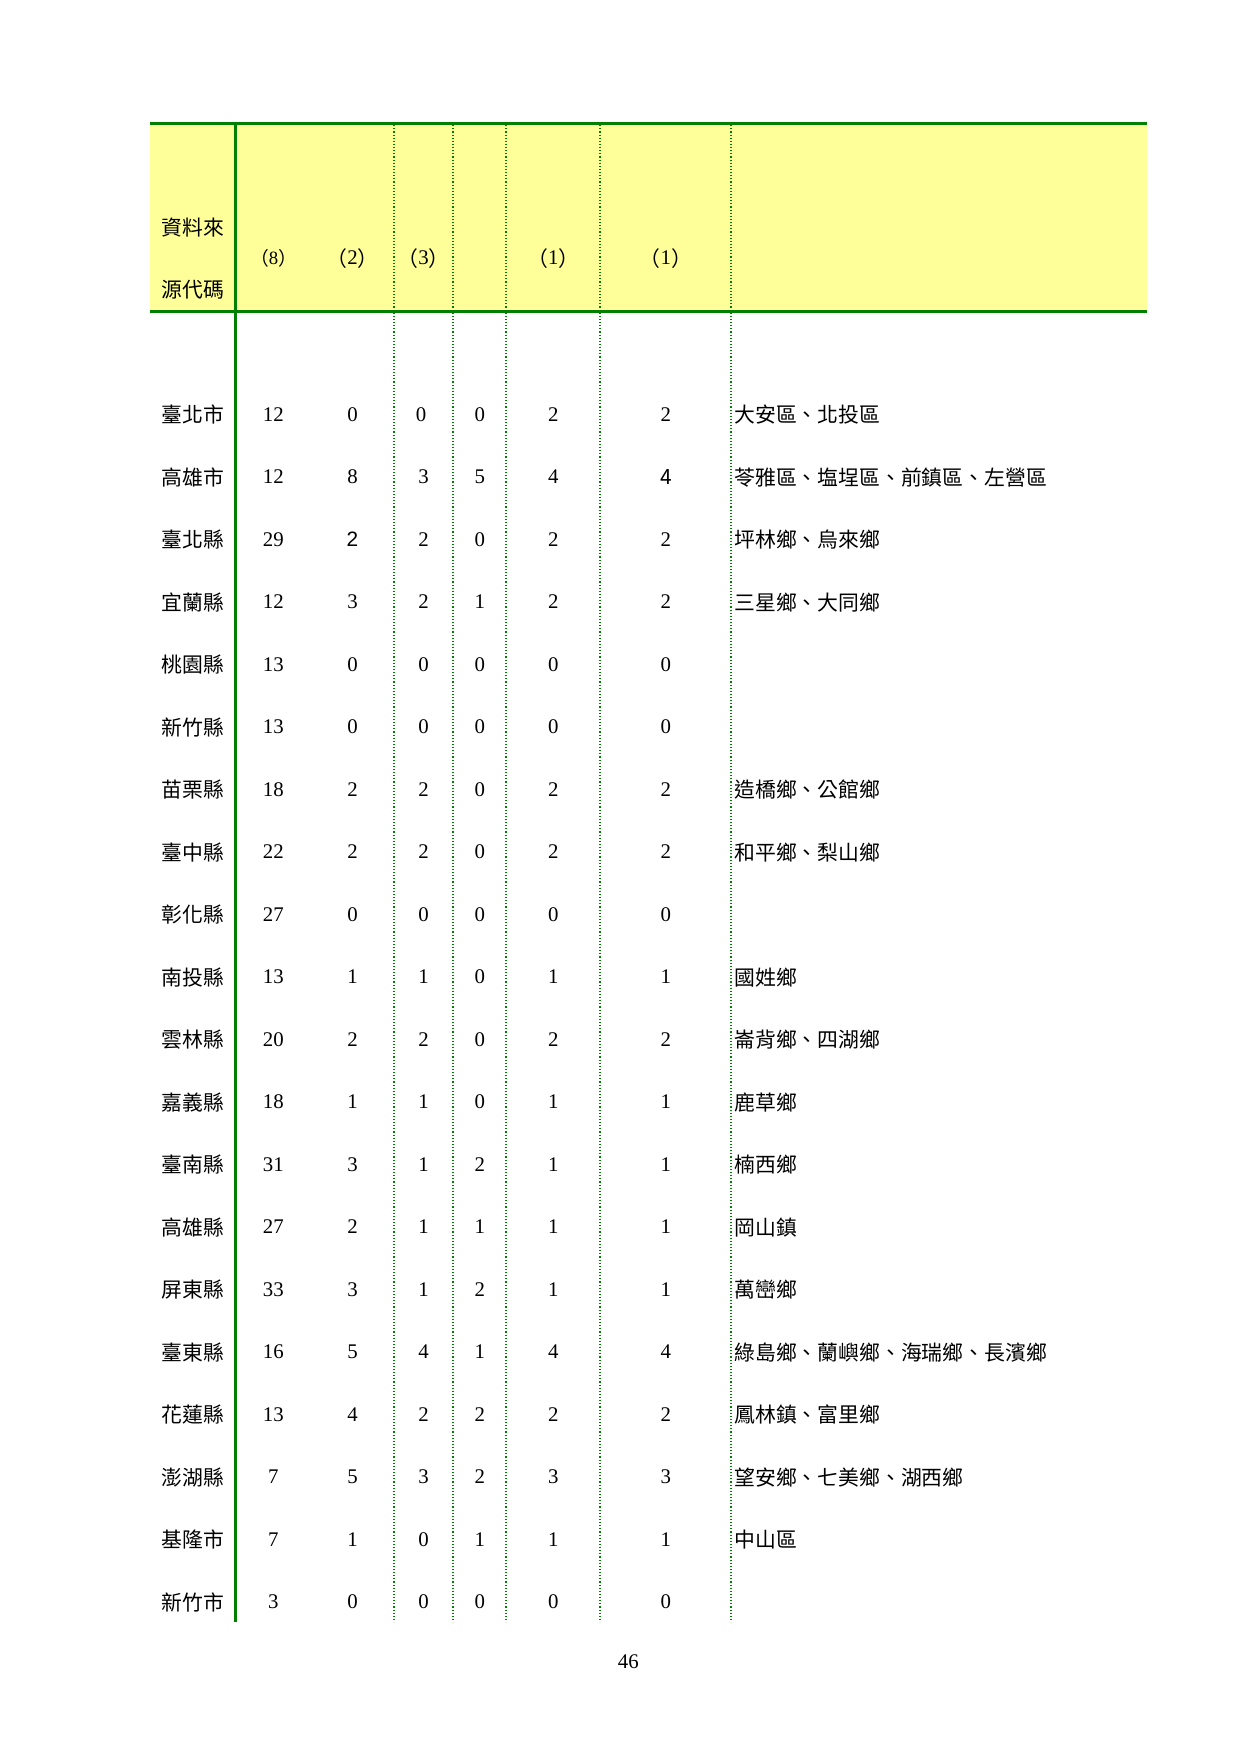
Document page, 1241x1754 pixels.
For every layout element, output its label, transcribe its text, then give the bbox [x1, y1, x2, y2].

table_cell 彰化縣 [150, 872, 234, 934]
table_cell （8） [237, 125, 311, 309]
table_cell 5 [311, 1310, 394, 1372]
table_cell 0 [453, 810, 506, 872]
table_cell 3 [311, 560, 394, 622]
table_cell 3 [394, 1435, 453, 1497]
table_cell 2 [311, 497, 394, 559]
table_cell 0 [394, 685, 453, 747]
table_cell 1 [311, 935, 394, 997]
table_cell 0 [453, 1560, 506, 1622]
table_cell 16 [237, 1310, 311, 1372]
table_cell 0 [600, 622, 731, 684]
table_cell 0 [311, 622, 394, 684]
table_cell 1 [394, 1122, 453, 1184]
table_cell 1 [394, 935, 453, 997]
table_cell 2 [394, 997, 453, 1059]
table_cell 13 [237, 1372, 311, 1434]
table_cell 高雄市 [150, 435, 234, 497]
table_cell 1 [600, 1247, 731, 1309]
table_cell 0 [311, 685, 394, 747]
table_cell 0 [506, 685, 600, 747]
table_cell 萬巒鄉 [731, 1247, 1147, 1309]
table_cell 3 [600, 1435, 731, 1497]
table_cell 2 [506, 747, 600, 809]
table_cell 資料來源代碼 [150, 125, 234, 309]
table_cell 新竹市 [150, 1560, 234, 1622]
table_cell [731, 125, 1147, 309]
table_cell 0 [394, 622, 453, 684]
table_cell 5 [453, 435, 506, 497]
table_cell 2 [311, 810, 394, 872]
table_cell 基隆市 [150, 1497, 234, 1559]
table_cell 3 [311, 1122, 394, 1184]
table_cell 5 [311, 1435, 394, 1497]
table_cell 0 [506, 872, 600, 934]
table_cell 29 [237, 497, 311, 559]
table_cell 0 [311, 313, 394, 434]
table_cell 3 [394, 435, 453, 497]
table_cell 2 [506, 810, 600, 872]
table_cell 1 [506, 1060, 600, 1122]
table_cell 18 [237, 1060, 311, 1122]
table_cell （1） [506, 125, 600, 309]
table_cell 雲林縣 [150, 997, 234, 1059]
table_cell 2 [453, 1247, 506, 1309]
table_cell 苗栗縣 [150, 747, 234, 809]
table_cell 2 [600, 560, 731, 622]
table_cell 20 [237, 997, 311, 1059]
table_cell 苓雅區、塩埕區、前鎮區、左營區 [731, 435, 1147, 497]
table_cell 0 [394, 1560, 453, 1622]
table_cell 4 [311, 1372, 394, 1434]
table_cell 0 [453, 497, 506, 559]
table_cell 岡山鎮 [731, 1185, 1147, 1247]
table_cell 臺北市 [150, 313, 234, 434]
table_cell 2 [311, 1185, 394, 1247]
table_cell 27 [237, 1185, 311, 1247]
table_cell 4 [506, 435, 600, 497]
table_cell 2 [506, 497, 600, 559]
table_cell 33 [237, 1247, 311, 1309]
table_cell 屏東縣 [150, 1247, 234, 1309]
table_cell 臺中縣 [150, 810, 234, 872]
table_cell 1 [394, 1247, 453, 1309]
table_cell 12 [237, 313, 311, 434]
table_cell 0 [506, 1560, 600, 1622]
table_cell 0 [311, 1560, 394, 1622]
table_cell 2 [600, 810, 731, 872]
table_cell 0 [453, 997, 506, 1059]
table_cell 0 [506, 622, 600, 684]
table_cell 望安鄉、七美鄉、湖西鄉 [731, 1435, 1147, 1497]
table_cell 0 [453, 935, 506, 997]
table_cell [453, 125, 506, 309]
table_cell 2 [600, 313, 731, 434]
table_cell 1 [506, 935, 600, 997]
table_cell 0 [453, 313, 506, 434]
table_cell 0 [394, 1497, 453, 1559]
table_cell 12 [237, 560, 311, 622]
table_cell 1 [453, 1310, 506, 1372]
table_cell 13 [237, 685, 311, 747]
table_cell 國姓鄉 [731, 935, 1147, 997]
table_cell 2 [311, 747, 394, 809]
table_cell （1） [600, 125, 731, 309]
table_cell 3 [506, 1435, 600, 1497]
table_cell 楠西鄉 [731, 1122, 1147, 1184]
table_cell 桃園縣 [150, 622, 234, 684]
table_cell 1 [394, 1060, 453, 1122]
table_cell 2 [394, 560, 453, 622]
table_cell 0 [311, 872, 394, 934]
table_cell 4 [506, 1310, 600, 1372]
table_cell 0 [394, 313, 453, 434]
table_cell 中山區 [731, 1497, 1147, 1559]
table_cell 1 [506, 1185, 600, 1247]
table_cell 2 [453, 1435, 506, 1497]
table_cell 花蓮縣 [150, 1372, 234, 1434]
table_cell 1 [394, 1185, 453, 1247]
table_cell 1 [600, 1122, 731, 1184]
table_cell 0 [600, 685, 731, 747]
table_cell 鳳林鎮、富里鄉 [731, 1372, 1147, 1434]
table_cell 2 [506, 1372, 600, 1434]
table_cell 1 [506, 1122, 600, 1184]
table_cell 臺東縣 [150, 1310, 234, 1372]
table_cell 1 [600, 935, 731, 997]
table_cell 1 [311, 1497, 394, 1559]
table_cell 0 [453, 1060, 506, 1122]
table_cell 三星鄉、大同鄉 [731, 560, 1147, 622]
table_cell （3） [394, 125, 453, 309]
table_cell 2 [394, 810, 453, 872]
table_cell 4 [600, 1310, 731, 1372]
table_cell 鹿草鄉 [731, 1060, 1147, 1122]
table_cell 2 [394, 1372, 453, 1434]
table_cell 2 [506, 313, 600, 434]
table_cell 1 [453, 560, 506, 622]
table_cell 綠島鄉、蘭嶼鄉、海瑞鄉、長濱鄉 [731, 1310, 1147, 1372]
table_cell 2 [600, 997, 731, 1059]
table_cell 1 [600, 1185, 731, 1247]
table_cell 31 [237, 1122, 311, 1184]
table_cell 造橋鄉、公館鄉 [731, 747, 1147, 809]
table_cell 12 [237, 435, 311, 497]
table_cell 2 [600, 1372, 731, 1434]
table_cell 南投縣 [150, 935, 234, 997]
table_cell 臺南縣 [150, 1122, 234, 1184]
table_cell 宜蘭縣 [150, 560, 234, 622]
table_cell 2 [506, 560, 600, 622]
table_cell 大安區、北投區 [731, 313, 1147, 434]
table_cell 7 [237, 1435, 311, 1497]
table_cell 22 [237, 810, 311, 872]
table_cell 4 [394, 1310, 453, 1372]
table_cell （2） [311, 125, 394, 309]
table_cell 0 [394, 872, 453, 934]
table_cell 2 [311, 997, 394, 1059]
table_cell 13 [237, 935, 311, 997]
table_cell 1 [453, 1497, 506, 1559]
table_cell 高雄縣 [150, 1185, 234, 1247]
table_cell 2 [453, 1122, 506, 1184]
table_cell 18 [237, 747, 311, 809]
table_cell 澎湖縣 [150, 1435, 234, 1497]
table_cell 嘉義縣 [150, 1060, 234, 1122]
table_cell 1 [453, 1185, 506, 1247]
table_cell 8 [311, 435, 394, 497]
table_cell 坪林鄉、烏來鄉 [731, 497, 1147, 559]
table_cell [731, 685, 1147, 747]
table_cell 2 [600, 497, 731, 559]
table_cell 0 [600, 1560, 731, 1622]
table_cell 0 [453, 872, 506, 934]
table_cell 1 [506, 1497, 600, 1559]
table_cell 13 [237, 622, 311, 684]
table_cell [731, 1560, 1147, 1622]
table_cell 3 [237, 1560, 311, 1622]
table_cell [731, 872, 1147, 934]
table_cell 3 [311, 1247, 394, 1309]
table_cell 0 [600, 872, 731, 934]
table_cell 崙背鄉、四湖鄉 [731, 997, 1147, 1059]
table_cell 0 [453, 622, 506, 684]
table_cell 1 [600, 1497, 731, 1559]
table_cell 0 [453, 747, 506, 809]
table_cell 臺北縣 [150, 497, 234, 559]
table_cell 2 [394, 497, 453, 559]
table_cell 27 [237, 872, 311, 934]
table_cell 2 [600, 747, 731, 809]
table_cell 4 [600, 435, 731, 497]
table_cell 2 [394, 747, 453, 809]
table_cell 和平鄉、梨山鄉 [731, 810, 1147, 872]
table_cell 7 [237, 1497, 311, 1559]
table_cell 2 [506, 997, 600, 1059]
table_cell 1 [506, 1247, 600, 1309]
table_cell [731, 622, 1147, 684]
table_cell 2 [453, 1372, 506, 1434]
table_cell 1 [311, 1060, 394, 1122]
table_cell 0 [453, 685, 506, 747]
table_cell 新竹縣 [150, 685, 234, 747]
table_cell 1 [600, 1060, 731, 1122]
